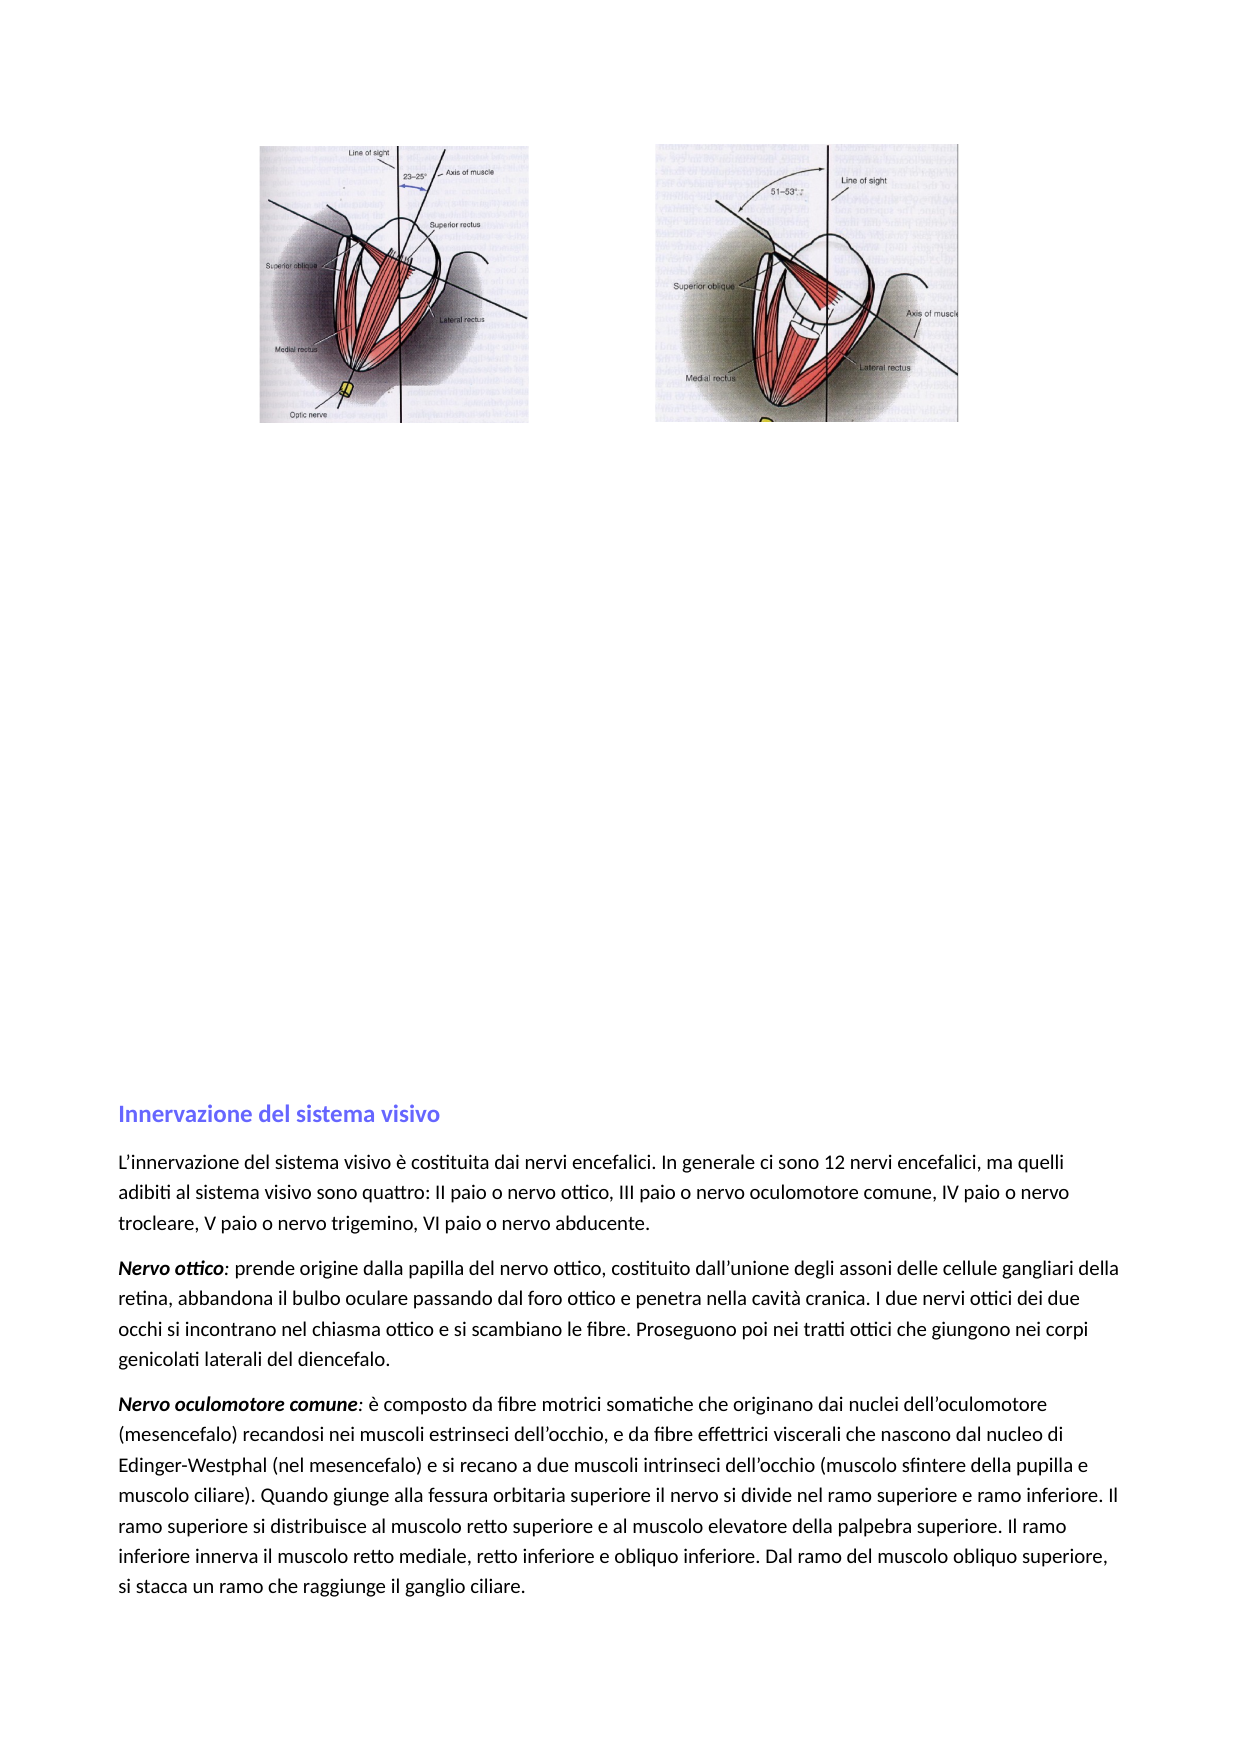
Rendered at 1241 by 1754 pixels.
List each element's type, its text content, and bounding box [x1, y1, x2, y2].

text Nervo oculomotore comune: è composto da fibre motrici somatiche che originano dai nuclei dell’oculomotore (mesencefalo) recandosi nei muscoli estrinseci dell’occhio, e da fibre effettrici viscerali che nascono dal nucleo di Edinger-Westphal (nel mesencefalo) e si recano a due muscoli intrinseci dell’occhio (muscolo sfintere della pupilla e muscolo ciliare). Quando giunge alla fessura orbitaria superiore il nervo si divide nel ramo superiore e ramo inferiore. Il ramo superiore si distribuisce al muscolo retto superiore e al muscolo elevatore della palpebra superiore. Il ramo inferiore innerva il muscolo retto mediale, retto inferiore e obliquo inferiore. Dal ramo del muscolo obliquo superiore, si stacca un ramo che raggiunge il ganglio ciliare. [118, 1391, 1122, 1599]
text Innervazione del sistema visivo [118, 1098, 1122, 1128]
picture [655, 144, 959, 422]
text L’innervazione del sistema visivo è costituita dai nervi encefalici. In generale ci sono 12 nervi encefalici, ma quelli adibiti al sistema visivo sono quattro: II paio o nervo ottico, III paio o nervo oculomotore comune, IV paio o nervo trocleare, V paio o nervo trigemino, VI paio o nervo abducente. [118, 1149, 1122, 1235]
text Nervo ottico: prende origine dalla papilla del nervo ottico, costituito dall’unione degli assoni delle cellule gangliari della retina, abbandona il bulbo oculare passando dal foro ottico e penetra nella cavità cranica. I due nervi ottici dei due occhi si incontrano nel chiasma ottico e si scambiano le fibre. Proseguono poi nei tratti ottici che giungono nei corpi genicolati laterali del diencefalo. [118, 1255, 1122, 1372]
picture [259, 146, 529, 423]
